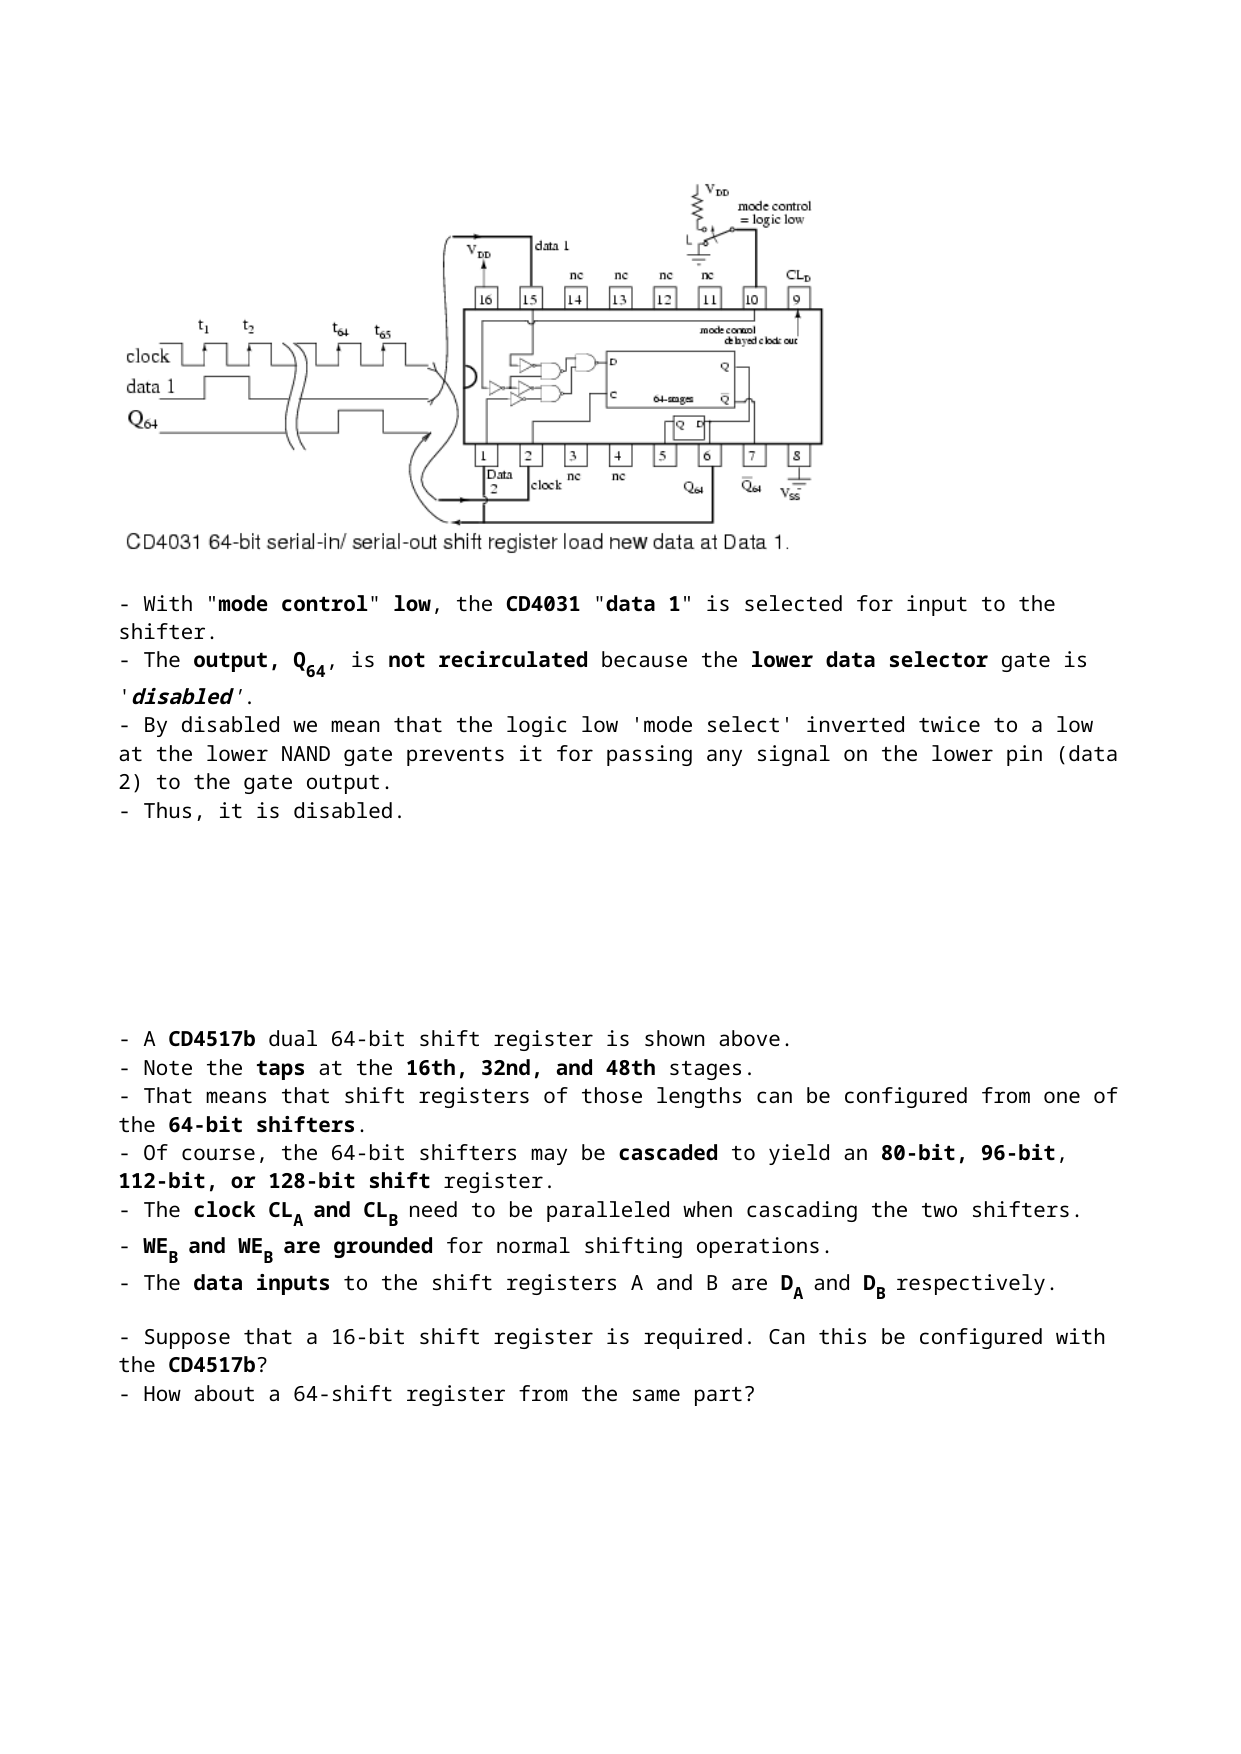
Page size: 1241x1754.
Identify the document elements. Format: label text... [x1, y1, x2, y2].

text - By disabled we mean that the logic low 'mode select' inverted twice to a low at the lower NAND gate prevents it for passing any signal on the lower pin (data 2) to the gate output. [118, 711, 1122, 796]
text - The data inputs to the shift registers A and B are DA and DB respectively. [118, 1268, 1122, 1305]
text - How about a 64-shift register from the same part? [118, 1379, 1122, 1407]
text - With "mode control" low, the CD4031 "data 1" is selected for input to the shifter. [118, 589, 1122, 646]
text - Thus, it is disabled. [118, 796, 1122, 824]
text - Suppose that a 16-bit shift register is required. Can this be configured with the CD4517b? [118, 1322, 1122, 1379]
picture [118, 176, 829, 561]
text - WEB and WEB are grounded for normal shifting operations. [118, 1232, 1122, 1268]
text - Note the taps at the 16th, 32nd, and 48th stages. [118, 1053, 1122, 1081]
text - Of course, the 64-bit shifters may be cascaded to yield an 80-bit, 96-bit, 112-bit, or 128-bit shift register. [118, 1138, 1122, 1195]
text - That means that shift registers of those lengths can be configured from one of the 64-bit shifters. [118, 1081, 1122, 1138]
text - The output, Q64, is not recirculated because the lower data selector gate is 'disabled'. [118, 646, 1122, 711]
text - A CD4517b dual 64-bit shift register is shown above. [118, 1024, 1122, 1053]
text - The clock CLA and CLB need to be paralleled when cascading the two shifters. [118, 1195, 1122, 1232]
